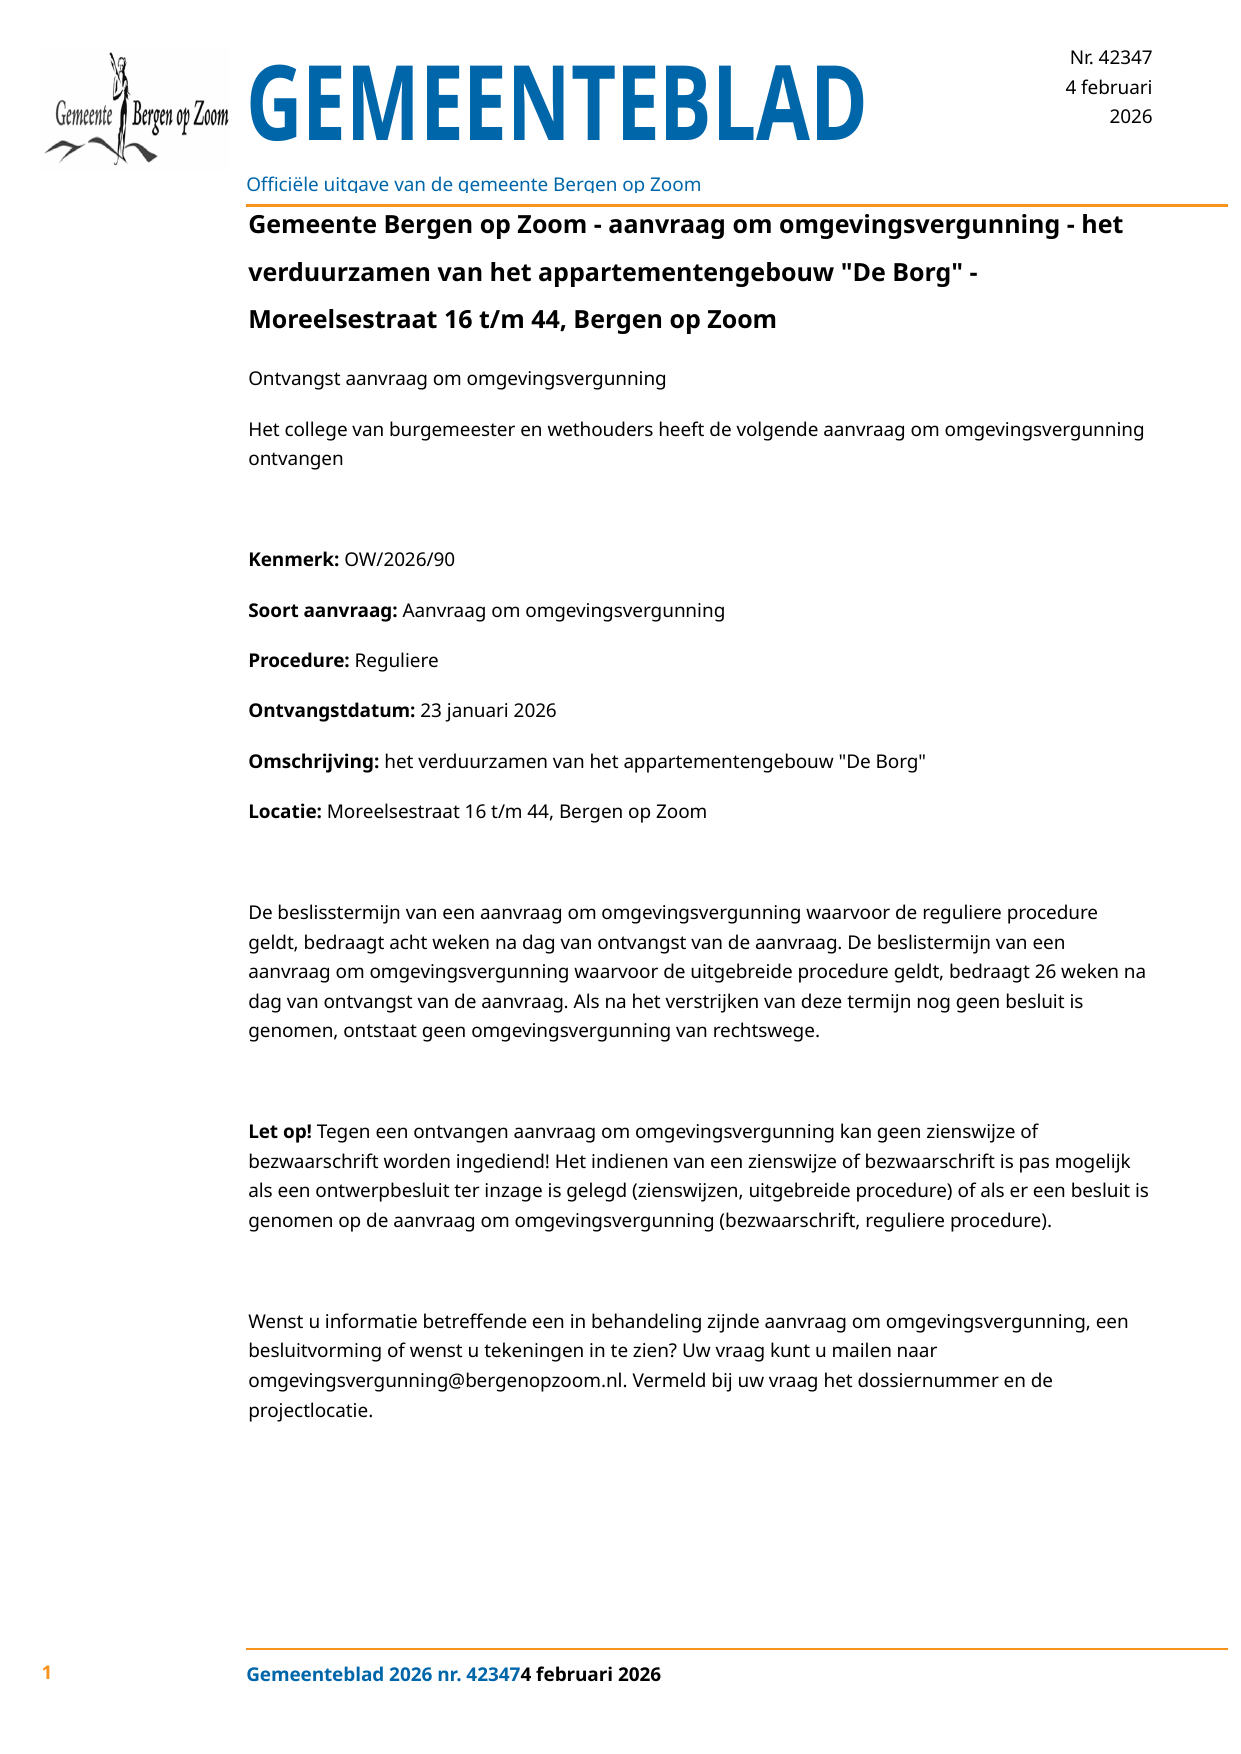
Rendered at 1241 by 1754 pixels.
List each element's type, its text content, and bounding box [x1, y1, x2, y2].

text Ontvangstdatum: 23 januari 2026 [248, 698, 1152, 723]
text Let op! Tegen een ontvangen aanvraag om omgevingsvergunning kan geen zienswijze of bezwaarschrift worden ingediend! Het indienen van een zienswijze of bezwaarschrift is pas mogelijk als een ontwerpbesluit ter inzage is gelegd (zienswijzen, uitgebreide procedure) of als er een besluit is genomen op de aanvraag om omgevingsvergunning (bezwaarschrift, reguliere procedure). [248, 1118, 1152, 1233]
text Kenmerk: OW/2026/90 [248, 546, 1152, 572]
text Gemeente Bergen op Zoom - aanvraag om omgevingsvergunning - het verduurzamen van het appartementengebouw "De Borg" - Moreelsestraat 16 t/m 44, Bergen op Zoom [248, 207, 1152, 336]
text Omschrijving: het verduurzamen van het appartementengebouw "De Borg" [248, 748, 1152, 774]
text Locatie: Moreelsestraat 16 t/m 44, Bergen op Zoom [248, 798, 1152, 824]
text Soort aanvraag: Aanvraag om omgevingsvergunning [248, 597, 1152, 622]
picture [41, 47, 231, 172]
text Wenst u informatie betreffende een in behandeling zijnde aanvraag om omgevingsvergunning, een besluitvorming of wenst u tekeningen in te zien? Uw vraag kunt u mailen naar omgevingsvergunning@bergenopzoom.nl. Vermeld bij uw vraag het dossiernummer en de projectlocatie. [248, 1308, 1152, 1422]
text Ontvangst aanvraag om omgevingsvergunning [248, 366, 1152, 391]
text Het college van burgemeester en wethouders heeft de volgende aanvraag om omgevingsvergunning ontvangen [248, 416, 1152, 471]
text Procedure: Reguliere [248, 647, 1152, 673]
text De beslisstermijn van een aanvraag om omgevingsvergunning waarvoor de reguliere procedure geldt, bedraagt acht weken na dag van ontvangst van de aanvraag. De beslistermijn van een aanvraag om omgevingsvergunning waarvoor de uitgebreide procedure geldt, bedraagt 26 weken na dag van ontvangst van de aanvraag. Als na het verstrijken van deze termijn nog geen besluit is genomen, ontstaat geen omgevingsvergunning van rechtswege. [248, 899, 1152, 1043]
